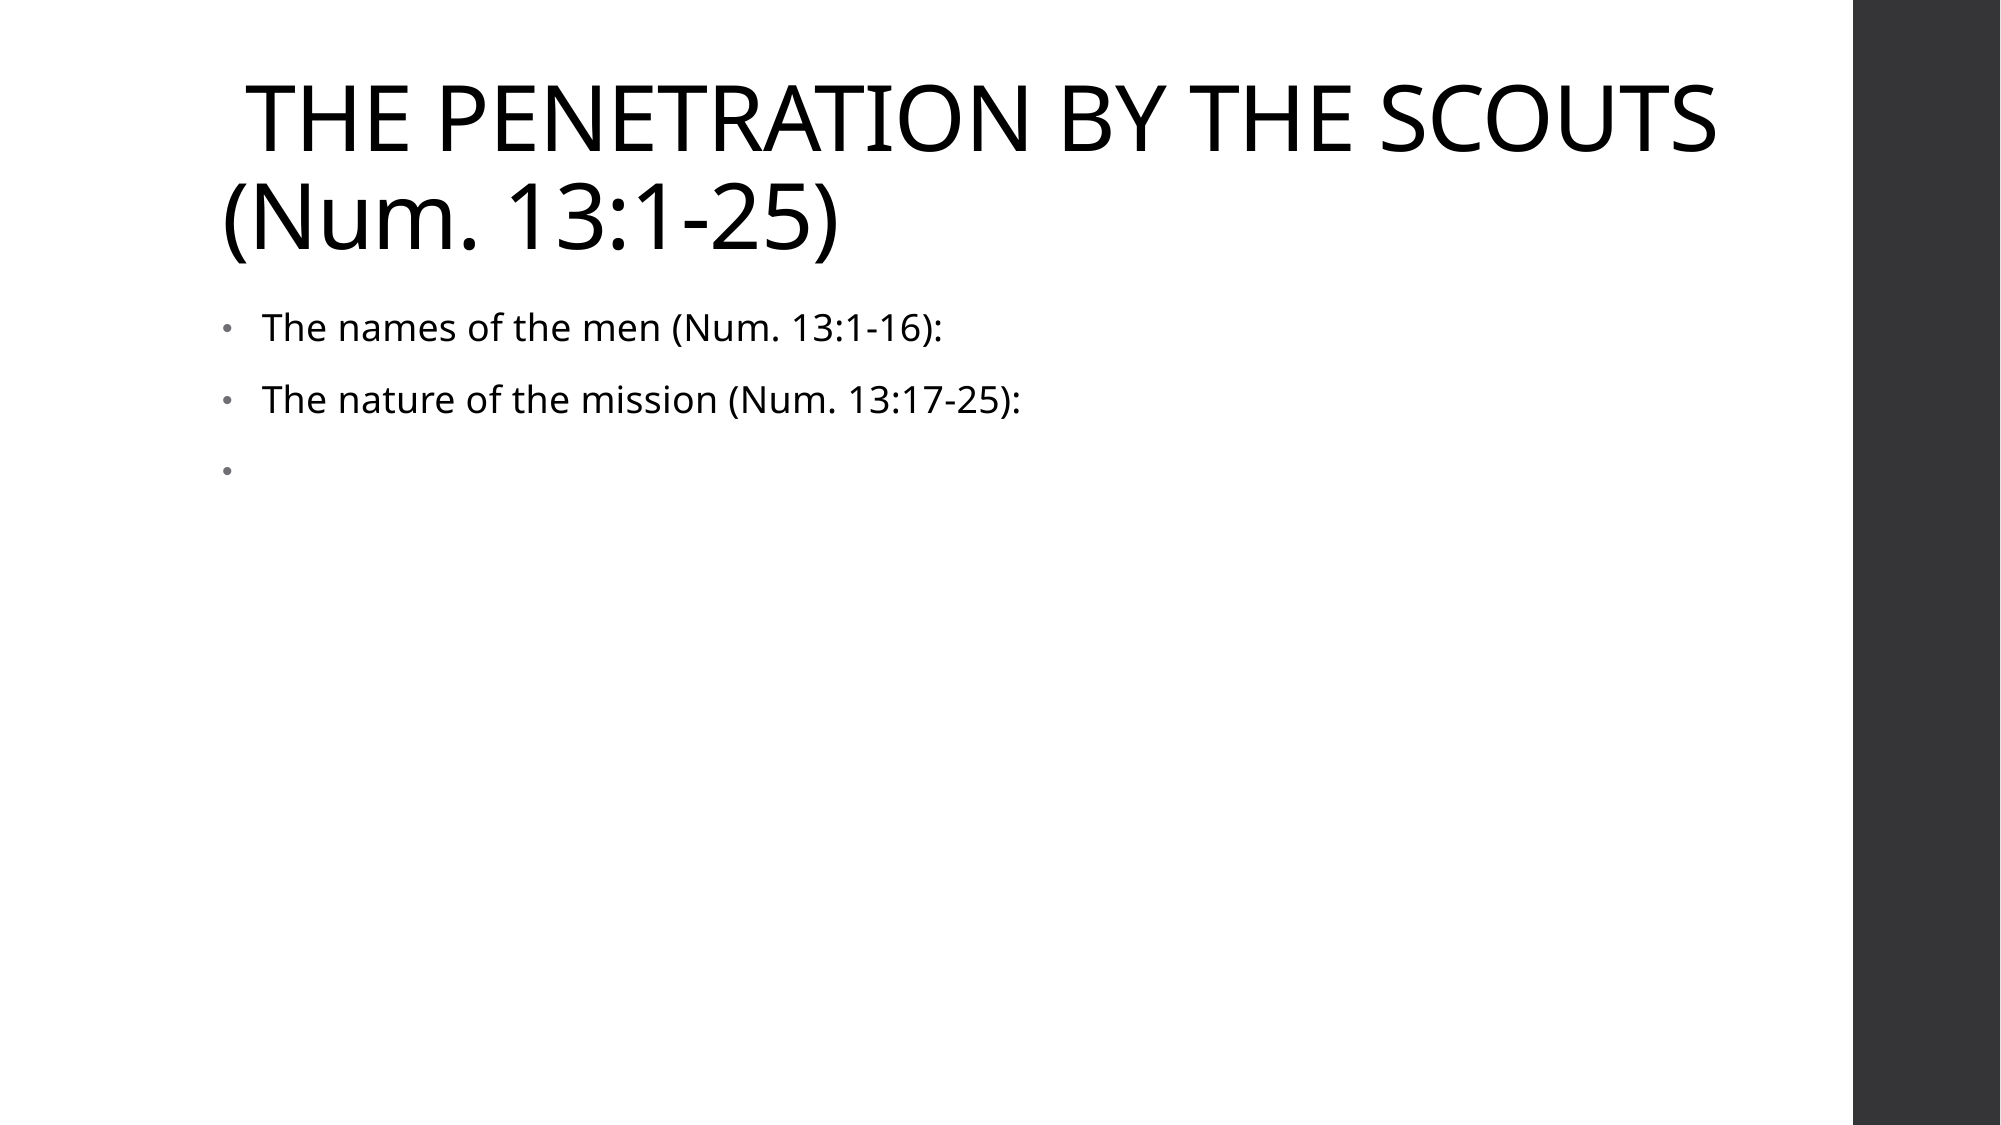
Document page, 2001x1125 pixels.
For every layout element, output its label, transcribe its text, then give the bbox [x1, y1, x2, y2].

list The names of the men (Num. 13:1-16): The nature of the mission (Num. 13:17-25): [206, 299, 1617, 1014]
title THE PENETRATION BY THE SCOUTS (Num. 13:1-25) [206, 60, 1797, 278]
